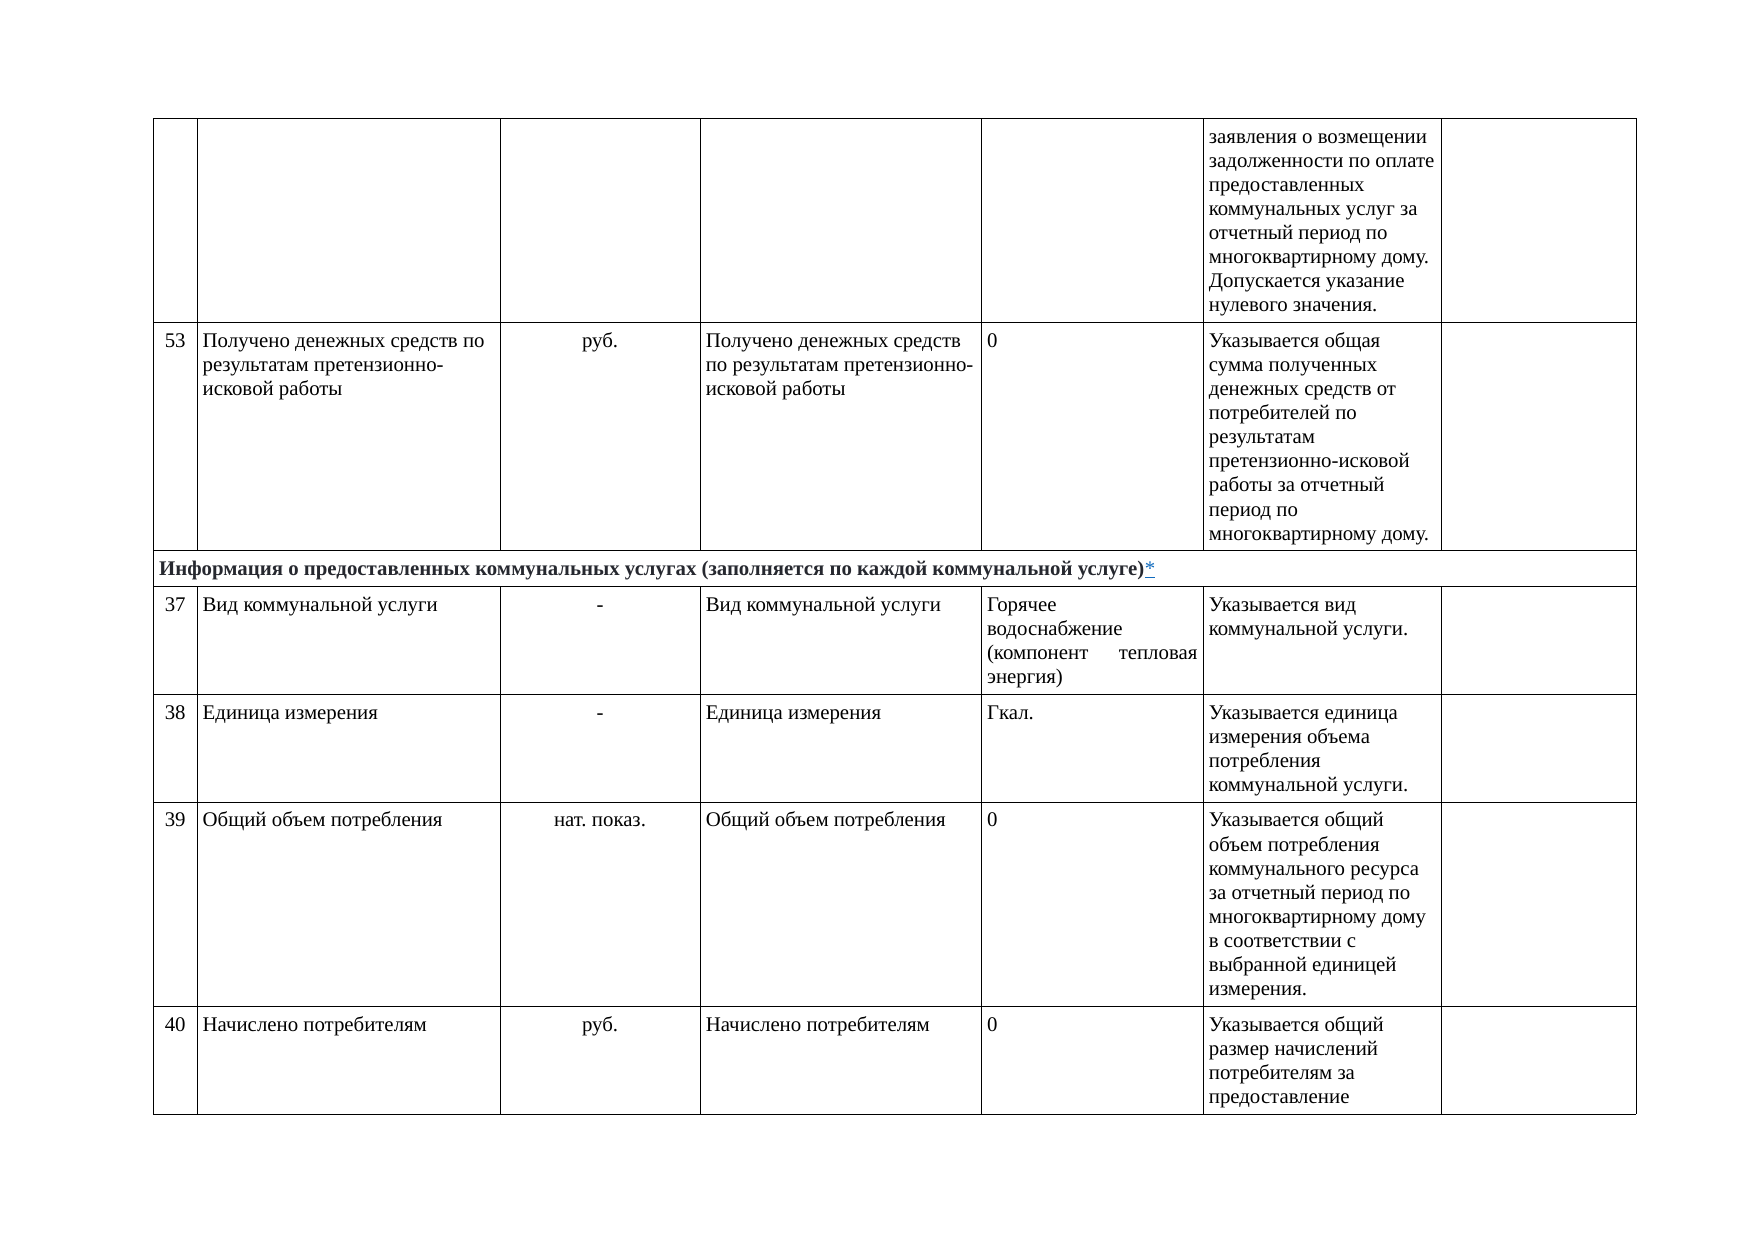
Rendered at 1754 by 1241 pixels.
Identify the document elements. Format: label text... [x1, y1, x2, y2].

table_cell [154, 119, 197, 322]
table_cell Гкал. [982, 695, 1203, 802]
table_cell [1442, 1007, 1636, 1113]
table_cell [1442, 119, 1636, 322]
table_cell [1442, 587, 1636, 694]
table_cell 40 [154, 1007, 197, 1113]
table_cell Указывается единица измерения объема потребления коммунальной услуги. [1204, 695, 1441, 802]
table_cell Единица измерения [198, 695, 500, 802]
table_cell [701, 119, 981, 322]
table_cell 39 [154, 803, 197, 1006]
table_cell [501, 119, 700, 322]
table_cell Вид коммунальной услуги [701, 587, 981, 694]
table_cell Общий объем потребления [198, 803, 500, 1006]
table_cell руб. [501, 323, 700, 550]
table_cell руб. [501, 1007, 700, 1113]
table_cell Получено денежных средств по результатам претензионно-исковой работы [198, 323, 500, 550]
table_cell 0 [982, 1007, 1203, 1113]
table_cell Общий объем потребления [701, 803, 981, 1006]
table_cell Информация о предоставленных коммунальных услугах (заполняется по каждой коммунальной услуге)* [154, 551, 1636, 586]
table_cell Получено денежных средств по результатам претензионно-исковой работы [701, 323, 981, 550]
table_cell Вид коммунальной услуги [198, 587, 500, 694]
table_cell [1442, 695, 1636, 802]
table_cell Горячее водоснабжение (компонент тепловая энергия) [982, 587, 1203, 694]
table_cell Начислено потребителям [701, 1007, 981, 1113]
table_cell [982, 119, 1203, 322]
table_cell [1442, 803, 1636, 1006]
table_cell Указывается вид коммунальной услуги. [1204, 587, 1441, 694]
table_cell - [501, 695, 700, 802]
table_cell 53 [154, 323, 197, 550]
table_cell [1442, 323, 1636, 550]
table_cell нат. показ. [501, 803, 700, 1006]
table_cell - [501, 587, 700, 694]
table_cell [198, 119, 500, 322]
table_cell 0 [982, 323, 1203, 550]
table_cell 37 [154, 587, 197, 694]
table_cell 0 [982, 803, 1203, 1006]
table_cell Единица измерения [701, 695, 981, 802]
table_cell Указывается общая сумма полученных денежных средств от потребителей по результатам претензионно-исковой работы за отчетный период по многоквартирному дому. [1204, 323, 1441, 550]
table_cell 38 [154, 695, 197, 802]
table_cell Указывается общий размер начислений потребителям за предоставление [1204, 1007, 1441, 1113]
table_cell заявления о возмещении задолженности по оплате предоставленных коммунальных услуг за отчетный период по многоквартирному дому. Допускается указание нулевого значения. [1204, 119, 1441, 322]
table_cell Начислено потребителям [198, 1007, 500, 1113]
table_cell Указывается общий объем потребления коммунального ресурса за отчетный период по многоквартирному дому в соответствии с выбранной единицей измерения. [1204, 803, 1441, 1006]
